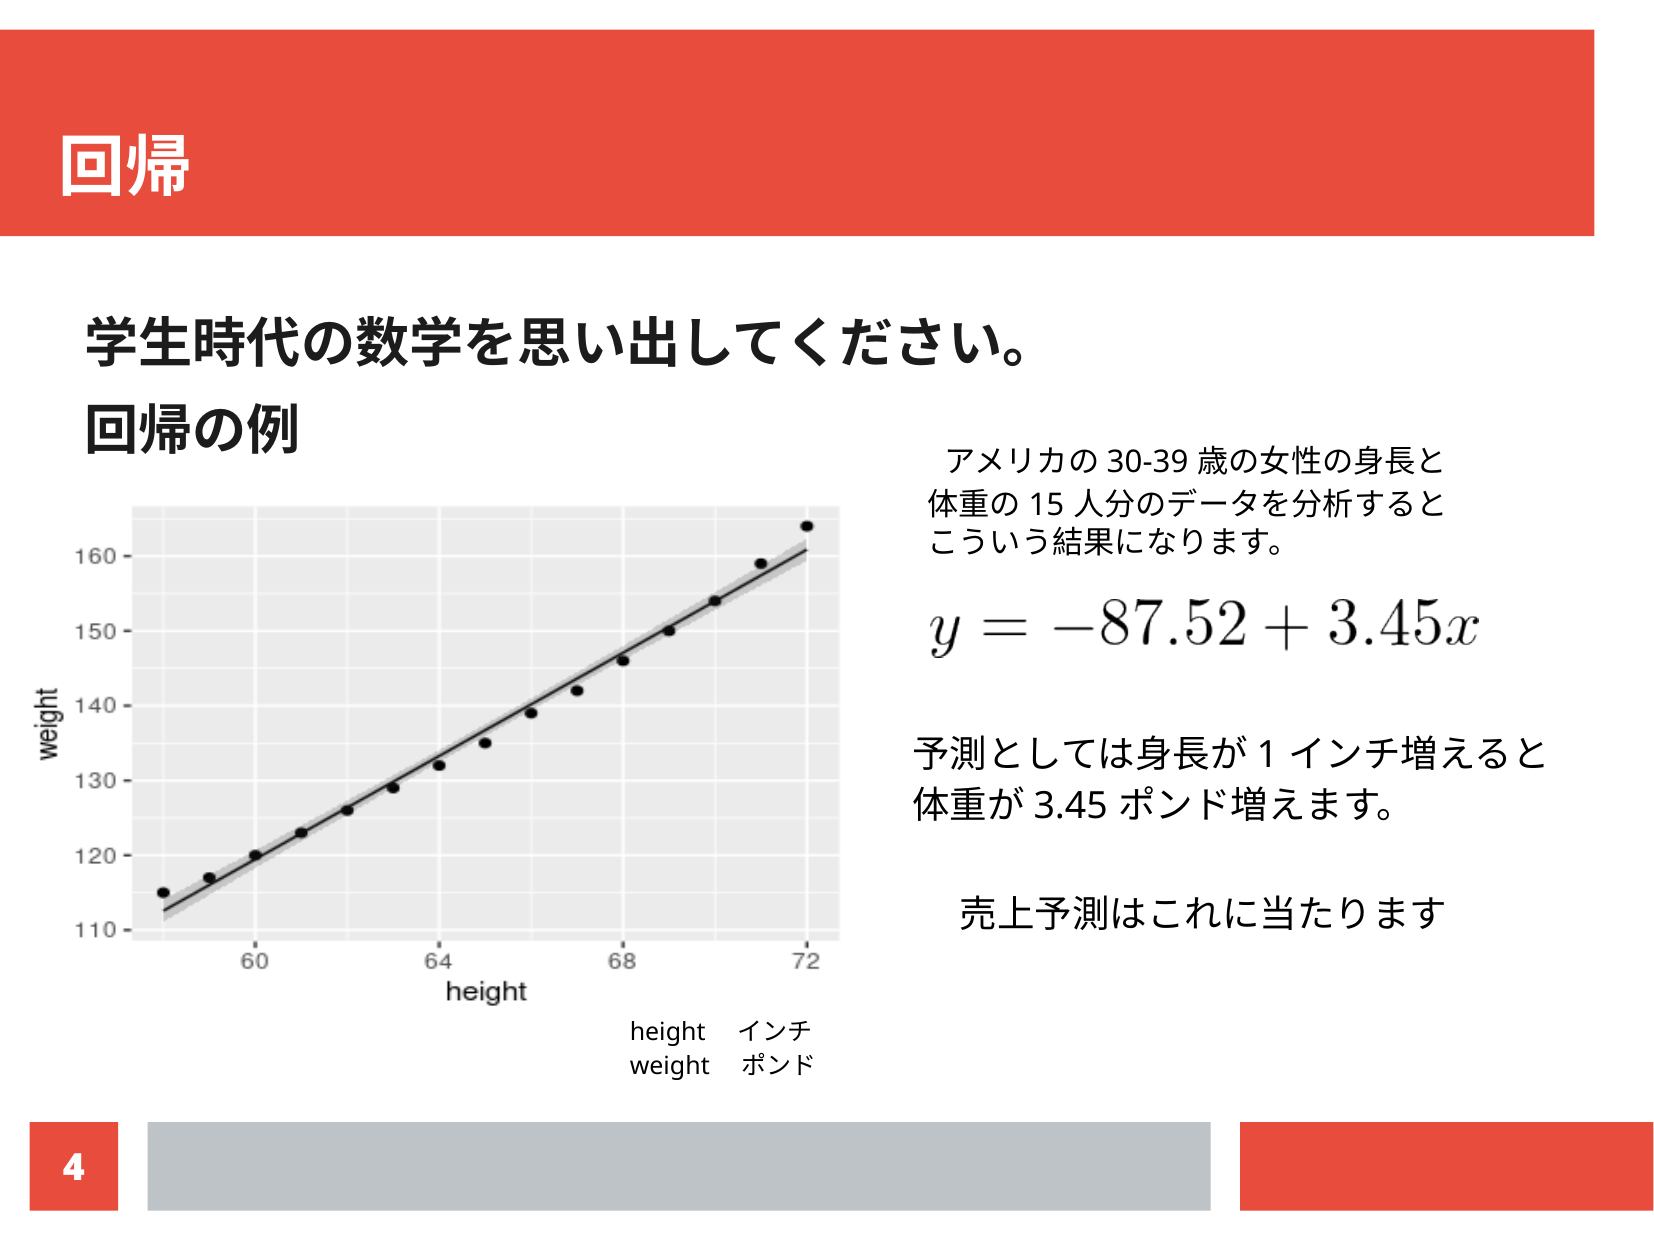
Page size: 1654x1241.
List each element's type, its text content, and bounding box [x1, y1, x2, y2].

picture [20, 494, 856, 1021]
text_box 予測としては身長が1インチ増えると 体重が3.45ポンド増えます。 [897, 720, 1566, 822]
text_box height インチ weight ポンド [615, 1006, 835, 1081]
picture [930, 599, 1479, 658]
list 学生時代の数学を思い出してください。 回帰の例 [84, 312, 1591, 496]
text_box 売上予測はこれに当たります [945, 885, 1576, 987]
text_box アメリカの30-39歳の女性の身長と 体重の15人分のデータを分析すると こういう結果になります。 [912, 431, 1471, 556]
title 回帰 [59, 59, 1595, 207]
